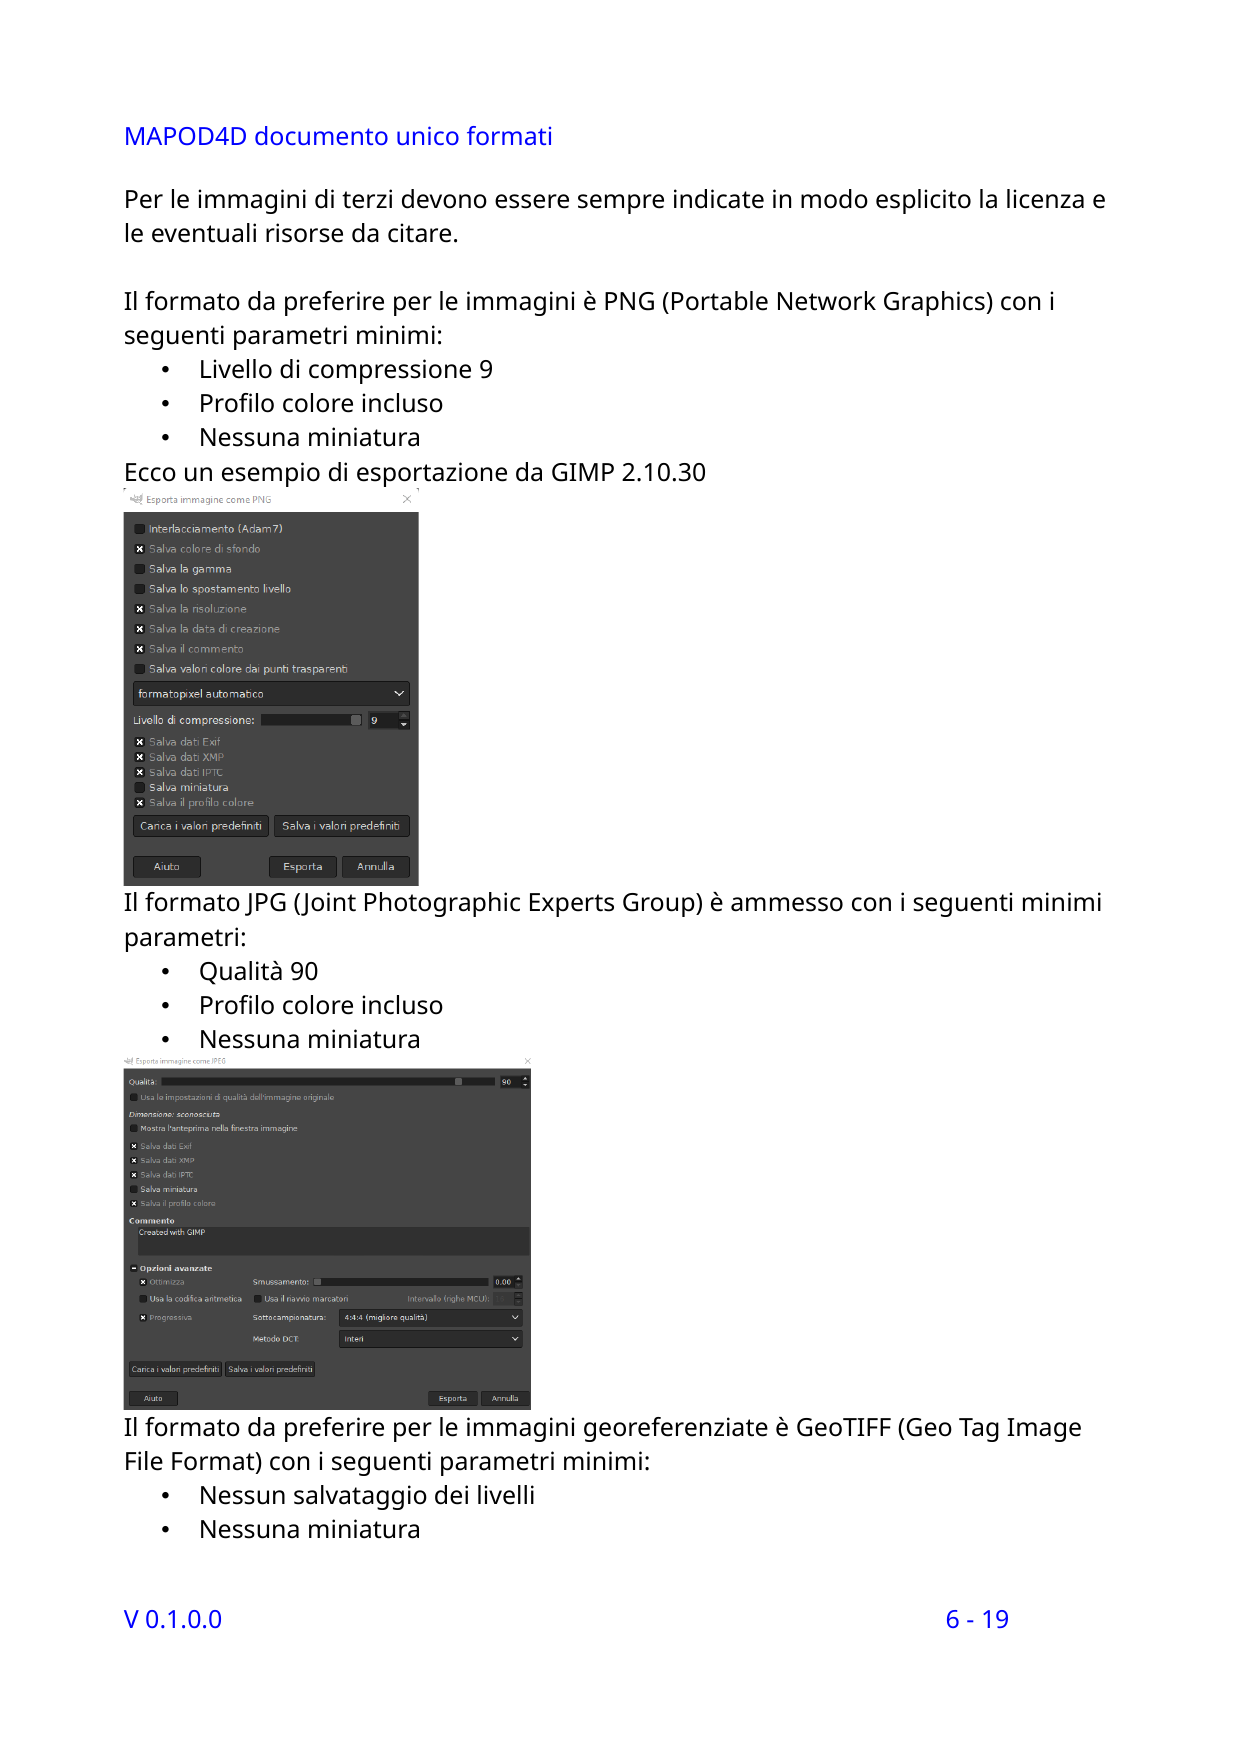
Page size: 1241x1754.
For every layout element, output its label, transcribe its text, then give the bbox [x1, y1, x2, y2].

text Ecco un esempio di esportazione da GIMP 2.10.30 [123, 454, 1123, 488]
list Profilo colore incluso [161, 386, 1123, 420]
picture [123, 1055, 531, 1410]
list Profilo colore incluso [161, 987, 1123, 1021]
list Nessuna miniatura [161, 1512, 1123, 1546]
list Livello di compressione 9 [161, 352, 1123, 386]
text Il formato da preferire per le immagini è PNG (Portable Network Graphics) con i seguenti parametri minimi: [123, 284, 1123, 352]
list Nessun salvataggio dei livelli [161, 1478, 1123, 1512]
list Nessuna miniatura [161, 420, 1123, 454]
list Nessuna miniatura [161, 1021, 1123, 1055]
text Il formato JPG (Joint Photographic Experts Group) è ammesso con i seguenti minimi parametri: [123, 885, 1123, 953]
text Il formato da preferire per le immagini georeferenziate è GeoTIFF (Geo Tag Image File Format) con i seguenti parametri minimi: [123, 1410, 1123, 1478]
list Qualità 90 [161, 953, 1123, 987]
text Per le immagini di terzi devono essere sempre indicate in modo esplicito la licenza e le eventuali risorse da citare. [123, 182, 1123, 250]
picture [123, 488, 419, 886]
